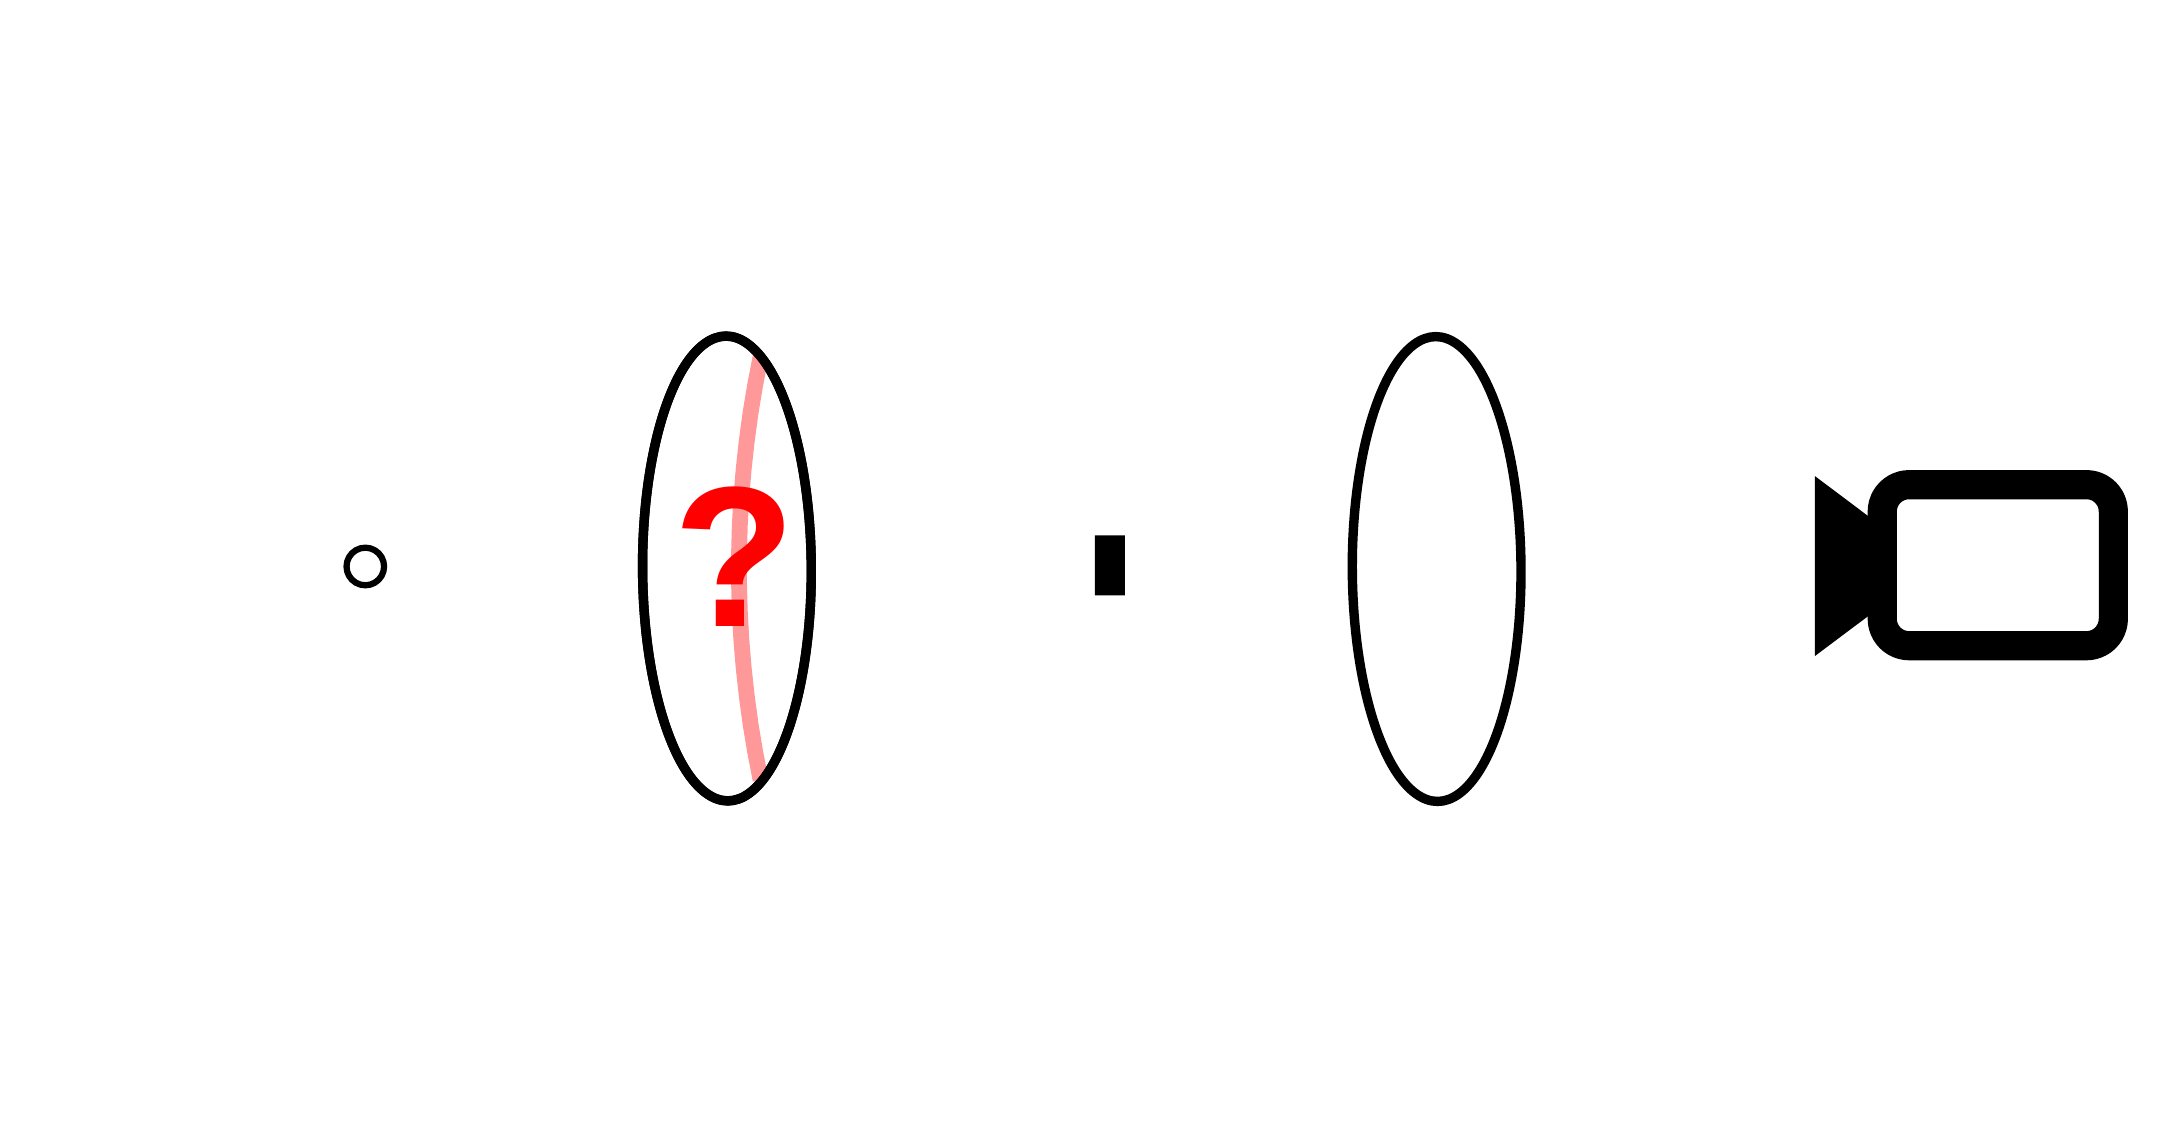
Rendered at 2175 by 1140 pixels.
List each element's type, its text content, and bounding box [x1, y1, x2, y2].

text_box [715, 0, 1747, 1140]
text_box [1814, 476, 1875, 657]
text_box [662, 341, 791, 438]
text_box [1882, 484, 2114, 646]
text_box [658, 677, 796, 796]
text_box ? [630, 438, 841, 677]
